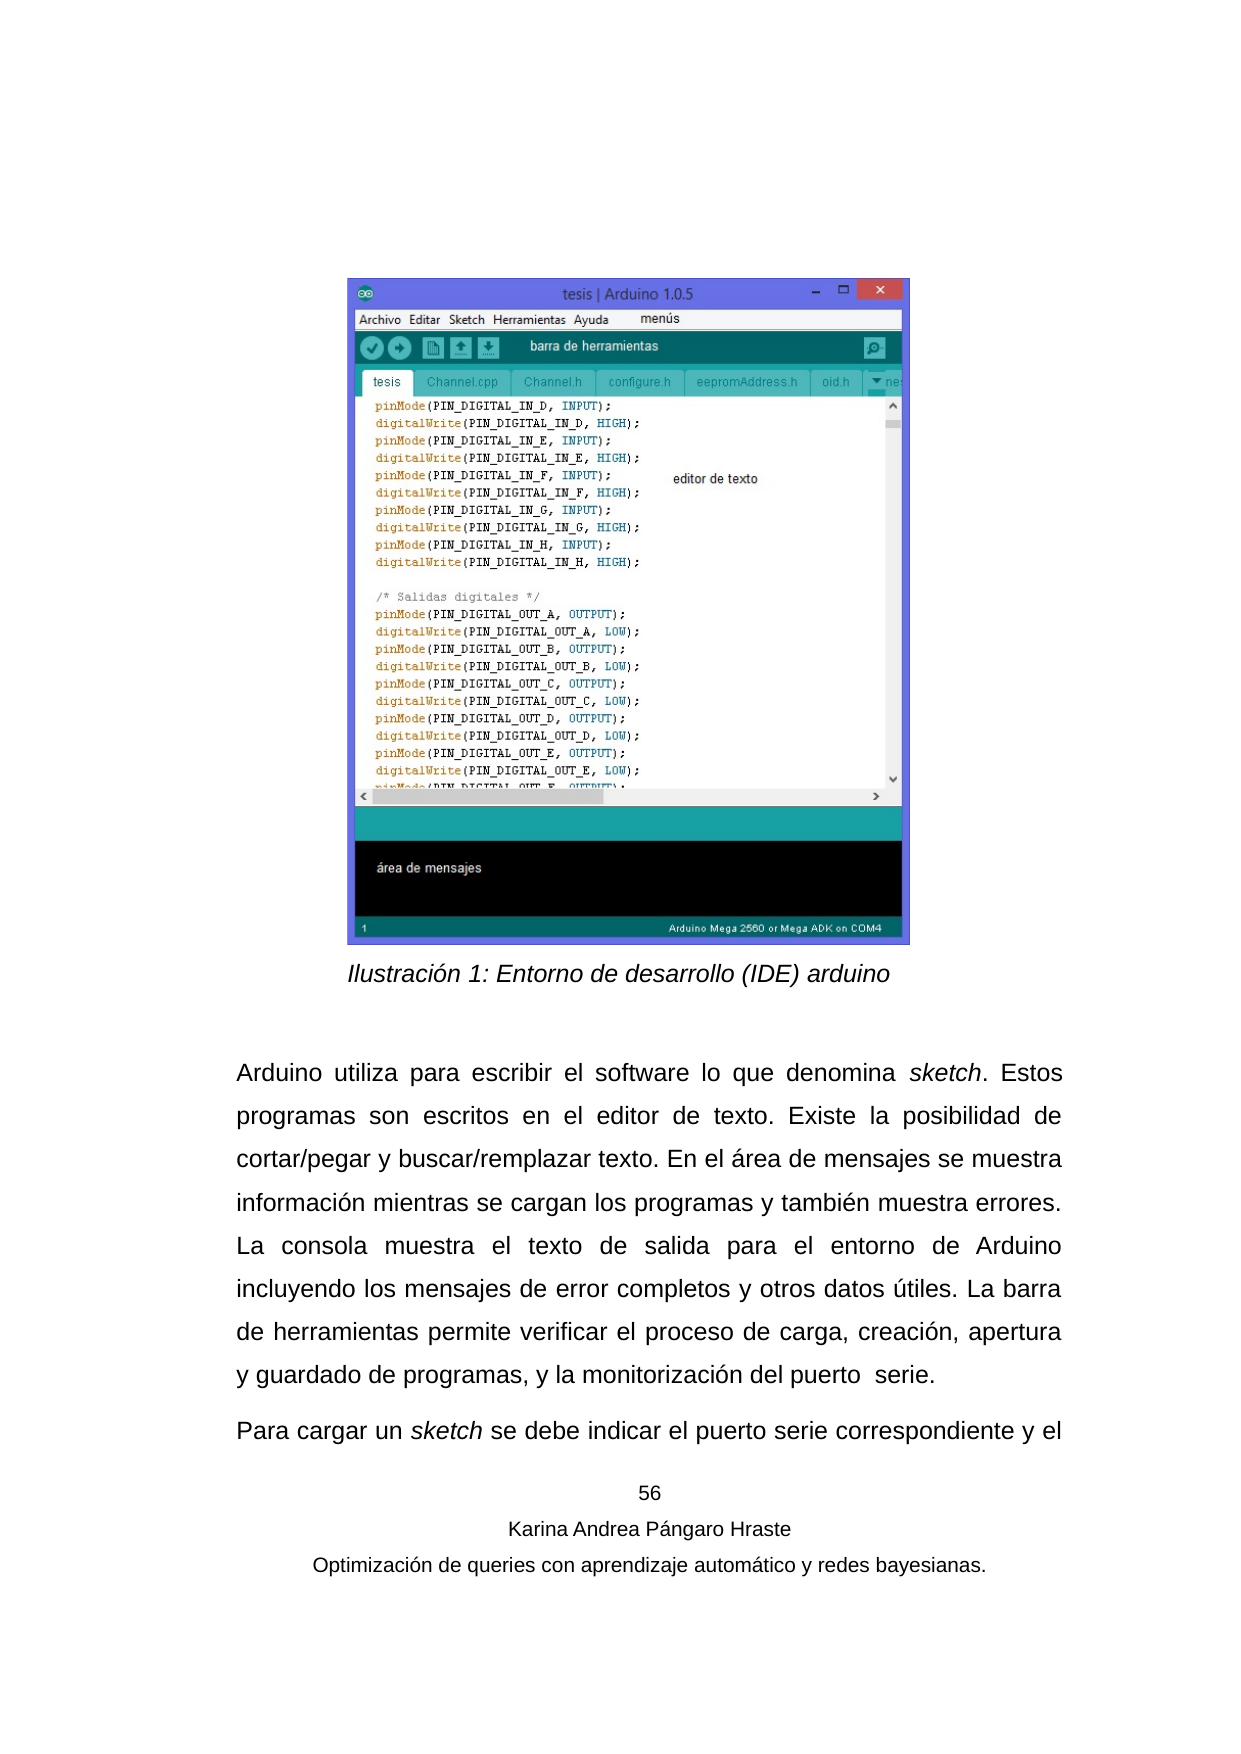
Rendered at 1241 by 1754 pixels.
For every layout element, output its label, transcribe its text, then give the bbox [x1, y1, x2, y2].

text Arduino utiliza para escribir el software lo que denomina sketch. Estos programas son escritos en el editor de texto. Existe la posibilidad de cortar/pegar y buscar/remplazar texto. En el área de mensajes se muestra información mientras se cargan los programas y también muestra errores. La consola muestra el texto de salida para el entorno de Arduino incluyendo los mensajes de error completos y otros datos útiles. La barra de herramientas permite verificar el proceso de carga, creación, apertura y guardado de programas, y la monitorización del puerto serie. [236, 1058, 1063, 1389]
text Ilustración 1: Entorno de desarrollo (IDE) arduino [347, 945, 952, 988]
text Para cargar un sketch se debe indicar el puerto serie correspondiente y el [236, 1416, 1063, 1444]
picture [347, 278, 910, 945]
